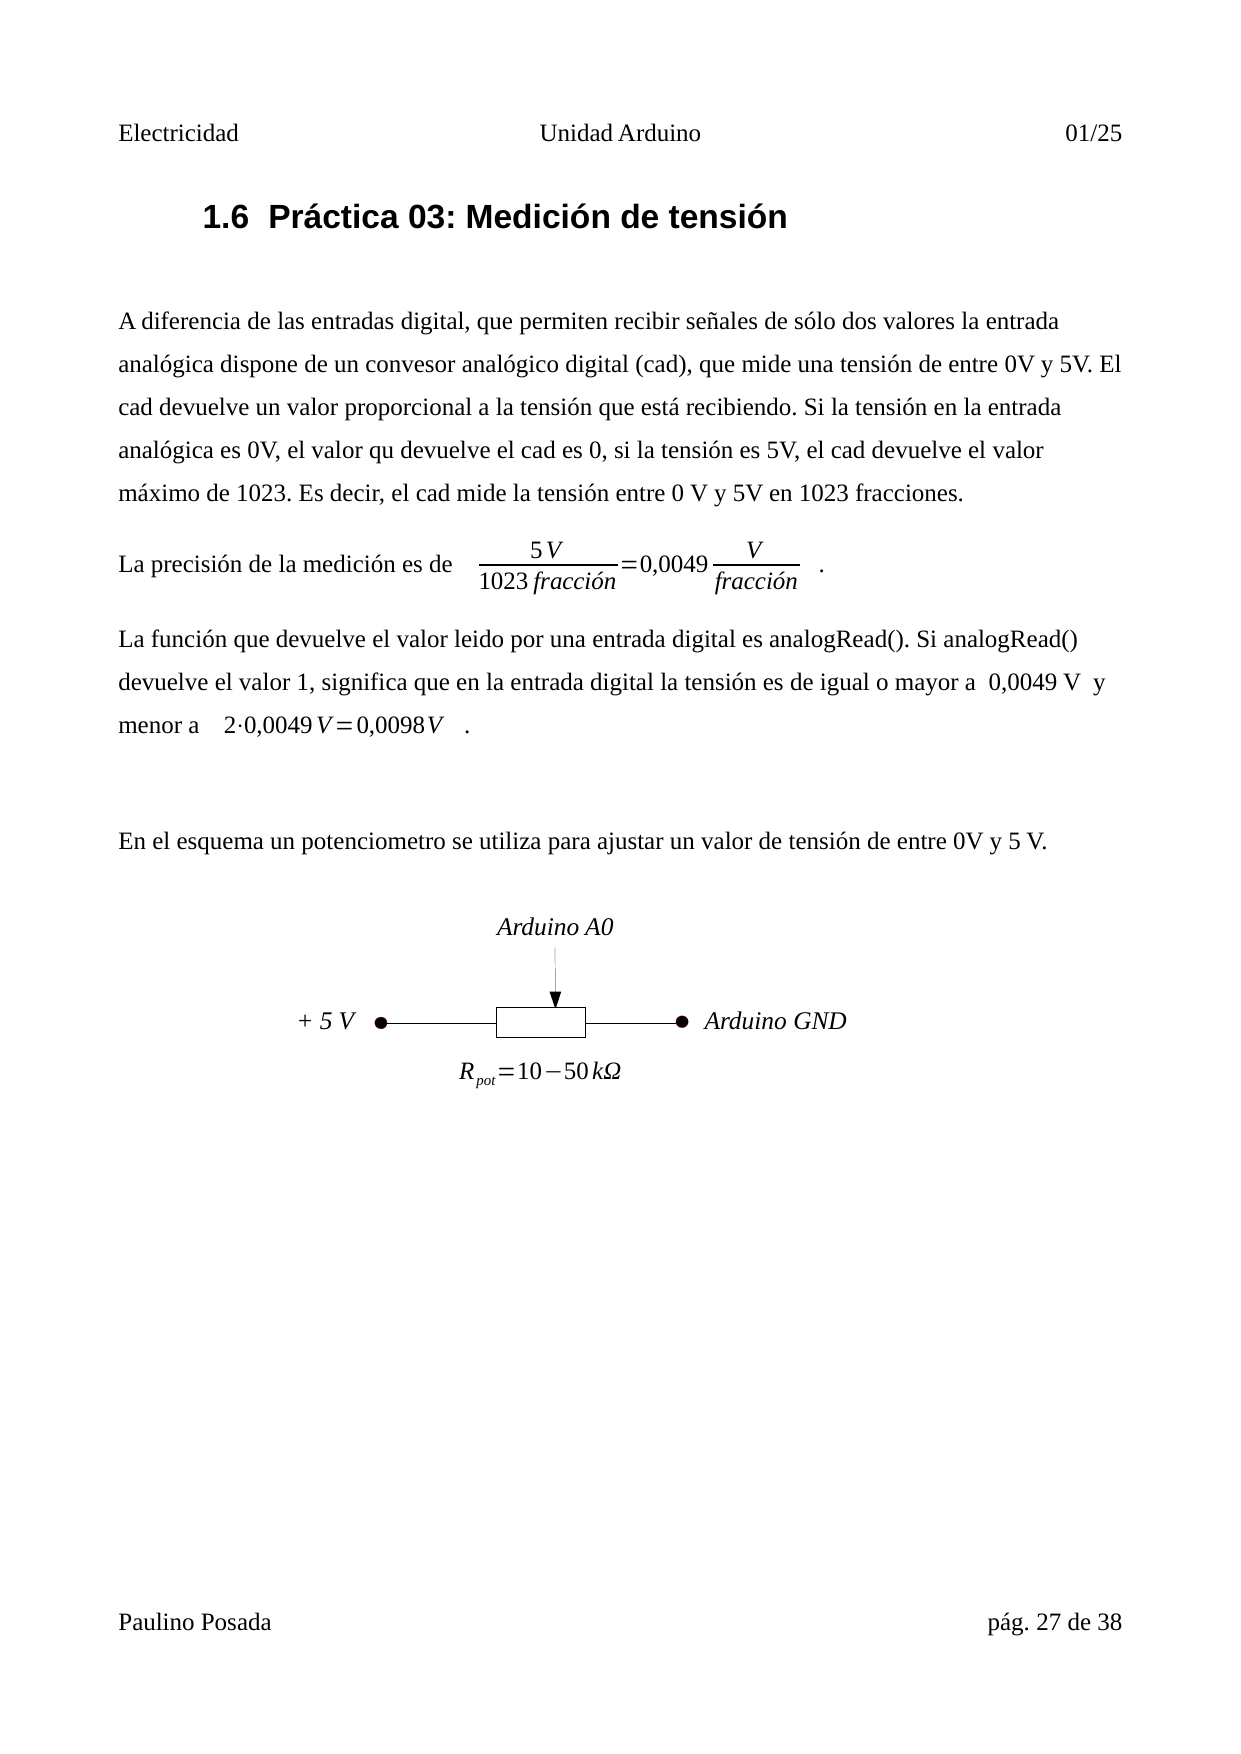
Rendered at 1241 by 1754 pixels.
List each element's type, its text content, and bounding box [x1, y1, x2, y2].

subtitle Práctica 03: Medición de tensión [193, 197, 1122, 236]
text En el esquema un potenciometro se utiliza para ajustar un valor de tensión de entre 0V y 5 V. [118, 826, 1122, 854]
text A diferencia de las entradas digital, que permiten recibir señales de sólo dos valores la entrada analógica dispone de un convesor analógico digital (cad), que mide una tensión de entre 0V y 5V. El cad devuelve un valor proporcional a la tensión que está recibiendo. Si la tensión en la entrada analógica es 0V, el valor qu devuelve el cad es 0, si la tensión es 5V, el cad devuelve el valor máximo de 1023. Es decir, el cad mide la tensión entre 0 V y 5V en 1023 fracciones. [118, 306, 1122, 507]
text La precisión de la medición es de . [118, 536, 1122, 595]
text La función que devuelve el valor leido por una entrada digital es analogRead(). Si analogRead() devuelve el valor 1, significa que en la entrada digital la tensión es de igual o mayor a 0,0049 V y menor a . [118, 624, 1122, 739]
